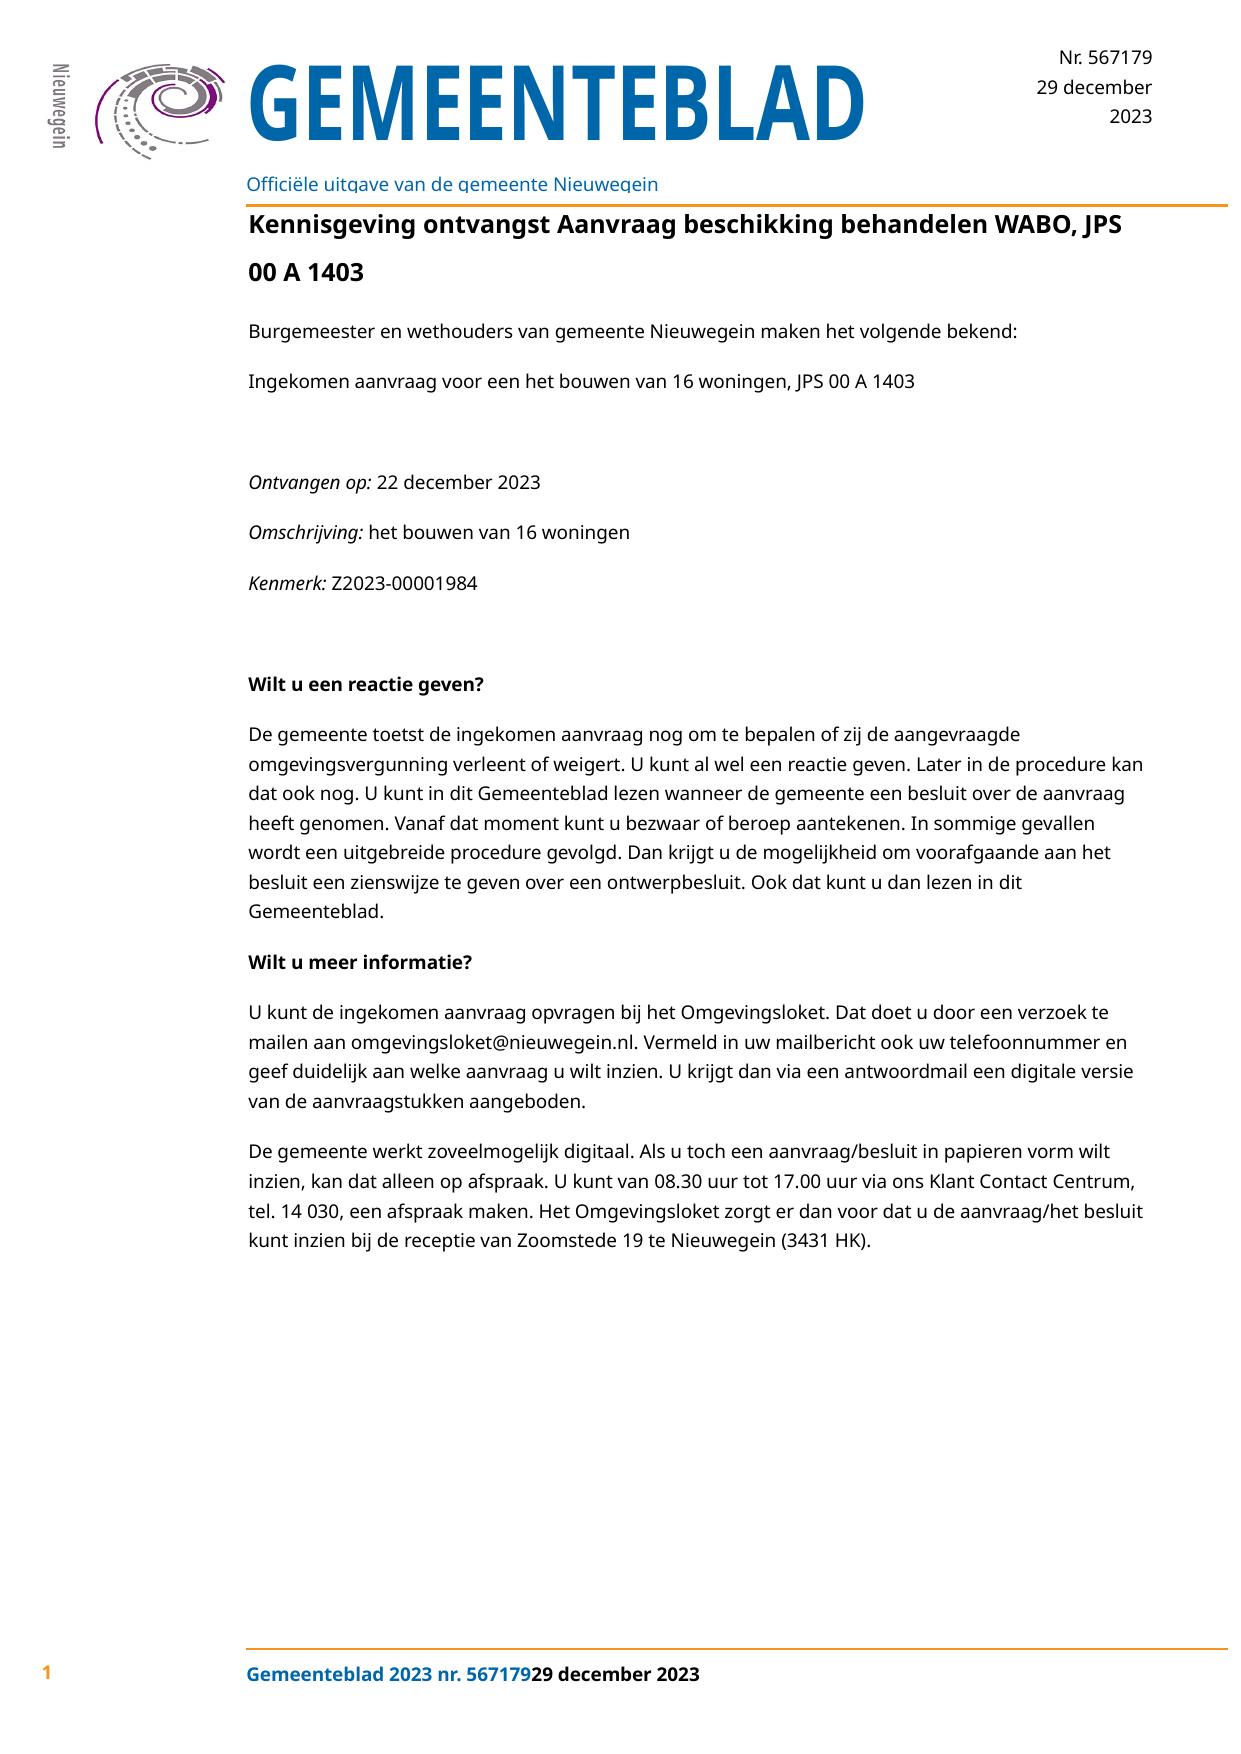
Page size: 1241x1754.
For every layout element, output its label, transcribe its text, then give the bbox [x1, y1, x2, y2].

text De gemeente werkt zoveelmogelijk digitaal. Als u toch een aanvraag/besluit in papieren vorm wilt inzien, kan dat alleen op afspraak. U kunt van 08.30 uur tot 17.00 uur via ons Klant Contact Centrum, tel. 14 030, een afspraak maken. Het Omgevingsloket zorgt er dan voor dat u de aanvraag/het besluit kunt inzien bij de receptie van Zoomstede 19 te Nieuwegein (3431 HK). [248, 1139, 1152, 1253]
picture [41, 47, 231, 172]
text Wilt u meer informatie? [248, 949, 1152, 975]
text Ontvangen op: 22 december 2023 [248, 469, 1152, 495]
text Omschrijving: het bouwen van 16 woningen [248, 519, 1152, 545]
text Wilt u een reactie geven? [248, 671, 1152, 697]
text De gemeente toetst de ingekomen aanvraag nog om te bepalen of zij de aangevraagde omgevingsvergunning verleent of weigert. U kunt al wel een reactie geven. Later in de procedure kan dat ook nog. U kunt in dit Gemeenteblad lezen wanneer de gemeente een besluit over de aanvraag heeft genomen. Vanaf dat moment kunt u bezwaar of beroep aantekenen. In sommige gevallen wordt een uitgebreide procedure gevolgd. Dan krijgt u de mogelijkheid om voorafgaande aan het besluit een zienswijze te geven over een ontwerpbesluit. Ook dat kunt u dan lezen in dit Gemeenteblad. [248, 721, 1152, 924]
text Kennisgeving ontvangst Aanvraag beschikking behandelen WABO, JPS 00 A 1403 [248, 207, 1152, 288]
text U kunt de ingekomen aanvraag opvragen bij het Omgevingsloket. Dat doet u door een verzoek te mailen aan omgevingsloket@nieuwegein.nl. Vermeld in uw mailbericht ook uw telefoonnummer en geef duidelijk aan welke aanvraag u wilt inzien. U krijgt dan via een antwoordmail een digitale versie van de aanvraagstukken aangeboden. [248, 999, 1152, 1114]
text Burgemeester en wethouders van gemeente Nieuwegein maken het volgende bekend: [248, 318, 1152, 344]
text Ingekomen aanvraag voor een het bouwen van 16 woningen, JPS 00 A 1403 [248, 368, 1152, 394]
text Kenmerk: Z2023-00001984 [248, 570, 1152, 596]
